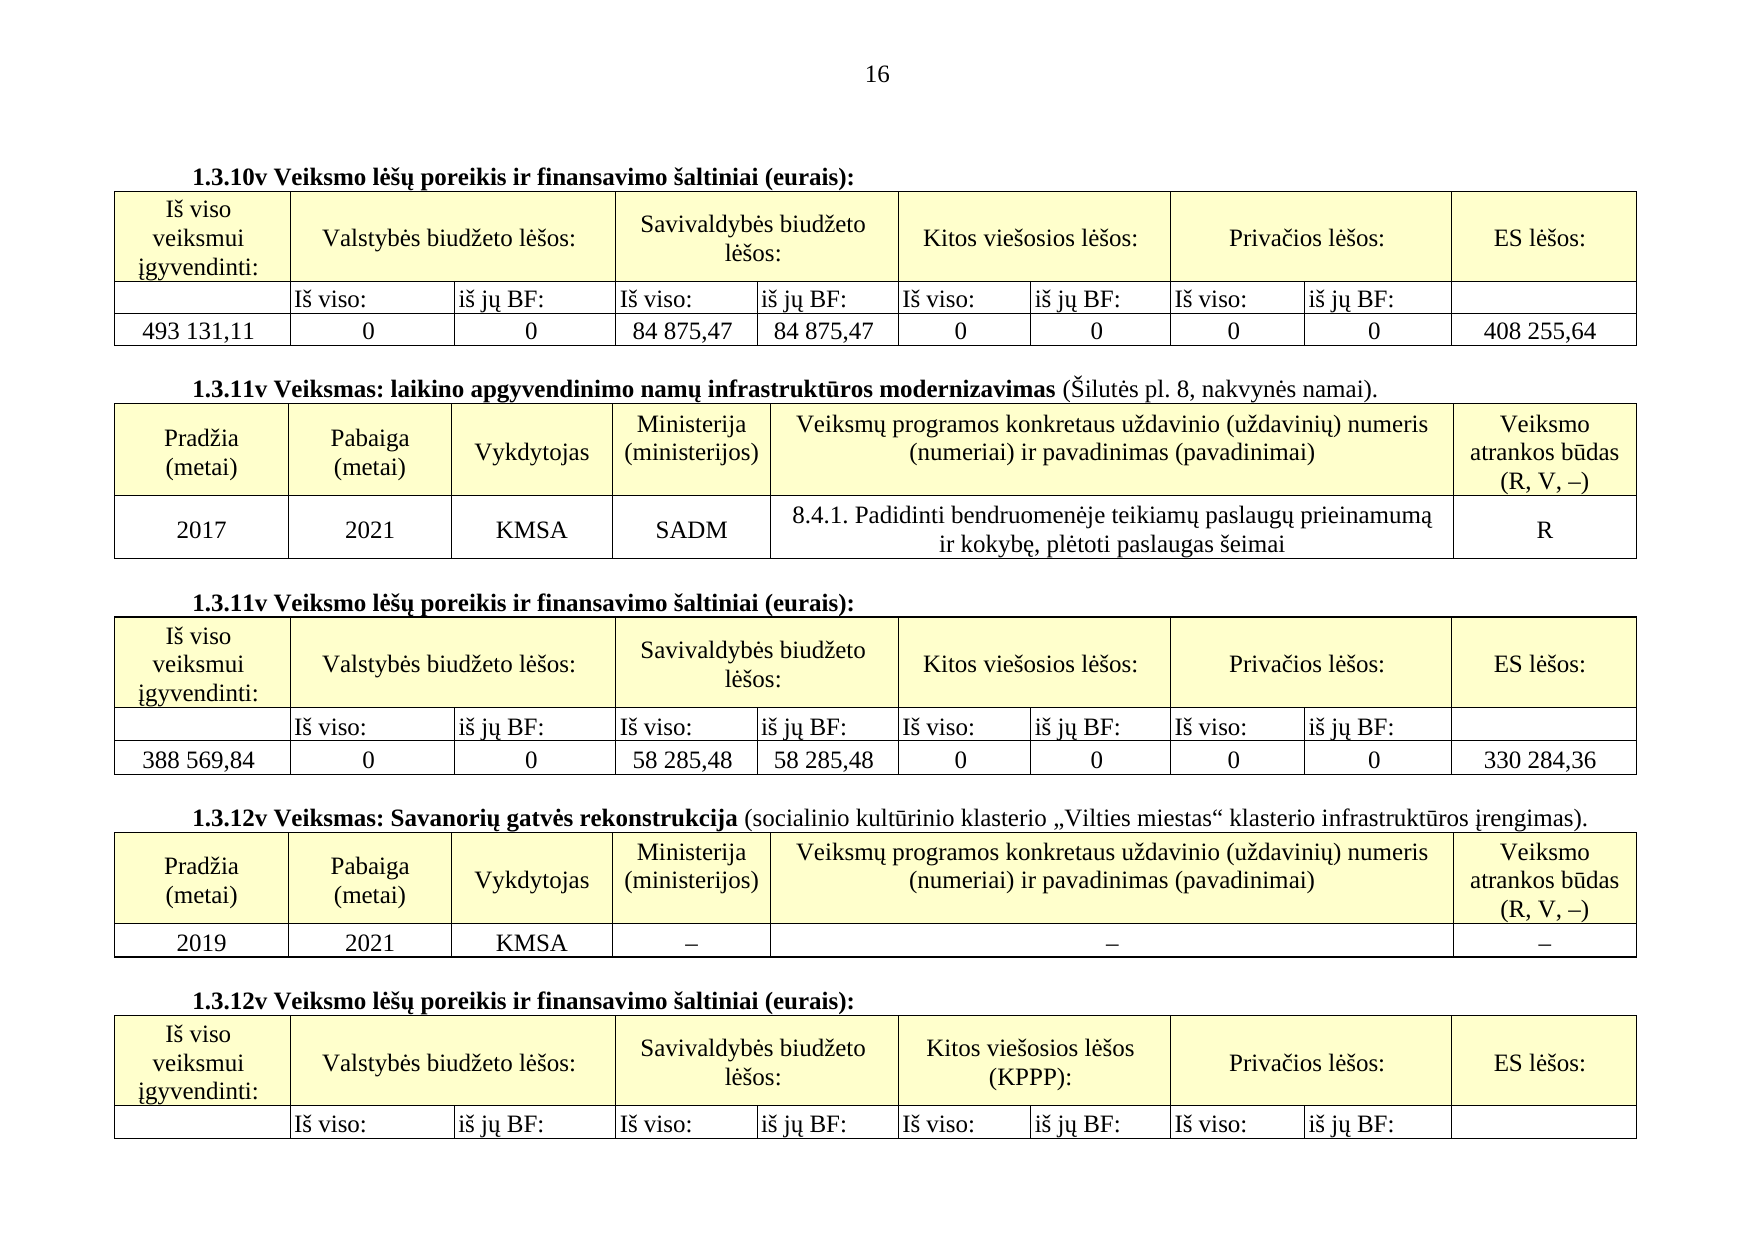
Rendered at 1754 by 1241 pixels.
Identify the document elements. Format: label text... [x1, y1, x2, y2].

table_cell – [771, 924, 1453, 956]
table_header Valstybės biudžeto lėšos: [291, 192, 615, 281]
table_cell Iš viso: [291, 282, 454, 313]
table_cell Iš viso: [1171, 708, 1304, 740]
table_cell 0 [1031, 741, 1170, 773]
table_header Veiksmų programos konkretaus uždavinio (uždavinių) numeris (numeriai) ir pavadinimas (pavadinimai) [771, 833, 1453, 923]
table_header Savivaldybės biudžeto lėšos: [616, 1016, 898, 1105]
table_cell 8.4.1. Padidinti bendruomenėje teikiamų paslaugų prieinamumą ir kokybę, plėtoti paslaugas šeimai [771, 496, 1453, 558]
table_cell Iš viso: [291, 708, 454, 740]
table_header Savivaldybės biudžeto lėšos: [616, 192, 898, 281]
text 1.3.10v Veiksmo lėšų poreikis ir finansavimo šaltiniai (eurais): [118, 162, 1636, 191]
table_cell SADM [613, 496, 770, 558]
table_header Savivaldybės biudžeto lėšos: [616, 618, 898, 707]
table_cell 388 569,84 [115, 741, 290, 773]
table_cell 0 [1305, 314, 1451, 345]
table_cell iš jų BF: [758, 282, 898, 313]
table_cell KMSA [452, 924, 612, 956]
table_cell iš jų BF: [758, 708, 898, 740]
table_header Privačios lėšos: [1171, 1016, 1451, 1105]
table_cell iš jų BF: [1305, 708, 1451, 740]
table_header ES lėšos: [1452, 192, 1636, 281]
table_cell 330 284,36 [1452, 741, 1636, 773]
table_header Pabaiga (metai) [289, 833, 451, 923]
table_header Valstybės biudžeto lėšos: [291, 618, 615, 707]
table_cell 84 875,47 [616, 314, 757, 345]
table_header Iš viso veiksmui įgyvendinti: [115, 1016, 290, 1105]
table_cell 58 285,48 [758, 741, 898, 773]
table_header Privačios lėšos: [1171, 618, 1451, 707]
table_header Pabaiga (metai) [289, 404, 451, 495]
table_cell iš jų BF: [1031, 1106, 1170, 1138]
table_header Kitos viešosios lėšos (KPPP): [899, 1016, 1170, 1105]
table_cell [115, 708, 290, 740]
table_cell 2021 [289, 496, 451, 558]
table_header ES lėšos: [1452, 618, 1636, 707]
table_cell iš jų BF: [1031, 708, 1170, 740]
table_cell Iš viso: [616, 708, 757, 740]
table_cell Iš viso: [899, 282, 1030, 313]
table_header ES lėšos: [1452, 1016, 1636, 1105]
table_header Veiksmo atrankos būdas (R, V, –) [1454, 833, 1636, 923]
table_header Pradžia (metai) [115, 404, 288, 495]
table_header Vykdytojas [452, 404, 612, 495]
text 1.3.12v Veiksmo lėšų poreikis ir finansavimo šaltiniai (eurais): [118, 986, 1636, 1015]
table_cell Iš viso: [616, 1106, 757, 1138]
table_cell 0 [455, 314, 615, 345]
table_cell 0 [1031, 314, 1170, 345]
table_header Iš viso veiksmui įgyvendinti: [115, 192, 290, 281]
table_cell 84 875,47 [758, 314, 898, 345]
table_cell [1452, 1106, 1636, 1138]
table_cell [1452, 708, 1636, 740]
table_cell 408 255,64 [1452, 314, 1636, 345]
table_cell iš jų BF: [455, 282, 615, 313]
table_cell 0 [455, 741, 615, 773]
table_cell 58 285,48 [616, 741, 757, 773]
table_header Pradžia (metai) [115, 833, 288, 923]
table_header Vykdytojas [452, 833, 612, 923]
table_cell 2017 [115, 496, 288, 558]
table_header Iš viso veiksmui įgyvendinti: [115, 618, 290, 707]
table_cell Iš viso: [899, 708, 1030, 740]
table_header Kitos viešosios lėšos: [899, 192, 1170, 281]
table_header Valstybės biudžeto lėšos: [291, 1016, 615, 1105]
text 1.3.11v Veiksmo lėšų poreikis ir finansavimo šaltiniai (eurais): [118, 588, 1636, 616]
table_cell iš jų BF: [1031, 282, 1170, 313]
table_cell iš jų BF: [455, 1106, 615, 1138]
table_cell 0 [899, 314, 1030, 345]
table_cell 0 [899, 741, 1030, 773]
table_cell 0 [291, 314, 454, 345]
table_header Veiksmo atrankos būdas (R, V, –) [1454, 404, 1636, 495]
table_cell KMSA [452, 496, 612, 558]
table_cell Iš viso: [1171, 1106, 1304, 1138]
table_cell Iš viso: [616, 282, 757, 313]
table_header Privačios lėšos: [1171, 192, 1451, 281]
table_cell 0 [1171, 314, 1304, 345]
table_cell Iš viso: [1171, 282, 1304, 313]
text 1.3.11v Veiksmas: laikino apgyvendinimo namų infrastruktūros modernizavimas (Šilutės pl. 8, nakvynės namai). [118, 374, 1636, 403]
table_cell iš jų BF: [1305, 282, 1451, 313]
table_cell – [1454, 924, 1636, 956]
table_header Ministerija (ministerijos) [613, 833, 770, 923]
table_cell 2021 [289, 924, 451, 956]
table_cell 493 131,11 [115, 314, 290, 345]
table_cell [115, 1106, 290, 1138]
table_header Veiksmų programos konkretaus uždavinio (uždavinių) numeris (numeriai) ir pavadinimas (pavadinimai) [771, 404, 1453, 495]
table_header Kitos viešosios lėšos: [899, 618, 1170, 707]
table_cell 0 [1171, 741, 1304, 773]
table_cell R [1454, 496, 1636, 558]
table_cell Iš viso: [899, 1106, 1030, 1138]
table_cell iš jų BF: [1305, 1106, 1451, 1138]
table_cell iš jų BF: [758, 1106, 898, 1138]
text 1.3.12v Veiksmas: Savanorių gatvės rekonstrukcija (socialinio kultūrinio klasterio „Vilties miestas“ klasterio infrastruktūros įrengimas). [118, 803, 1636, 832]
table_cell Iš viso: [291, 1106, 454, 1138]
table_cell – [613, 924, 770, 956]
table_cell 0 [291, 741, 454, 773]
table_cell [1452, 282, 1636, 313]
table_cell [115, 282, 290, 313]
table_cell 2019 [115, 924, 288, 956]
table_header Ministerija (ministerijos) [613, 404, 770, 495]
table_cell 0 [1305, 741, 1451, 773]
table_cell iš jų BF: [455, 708, 615, 740]
